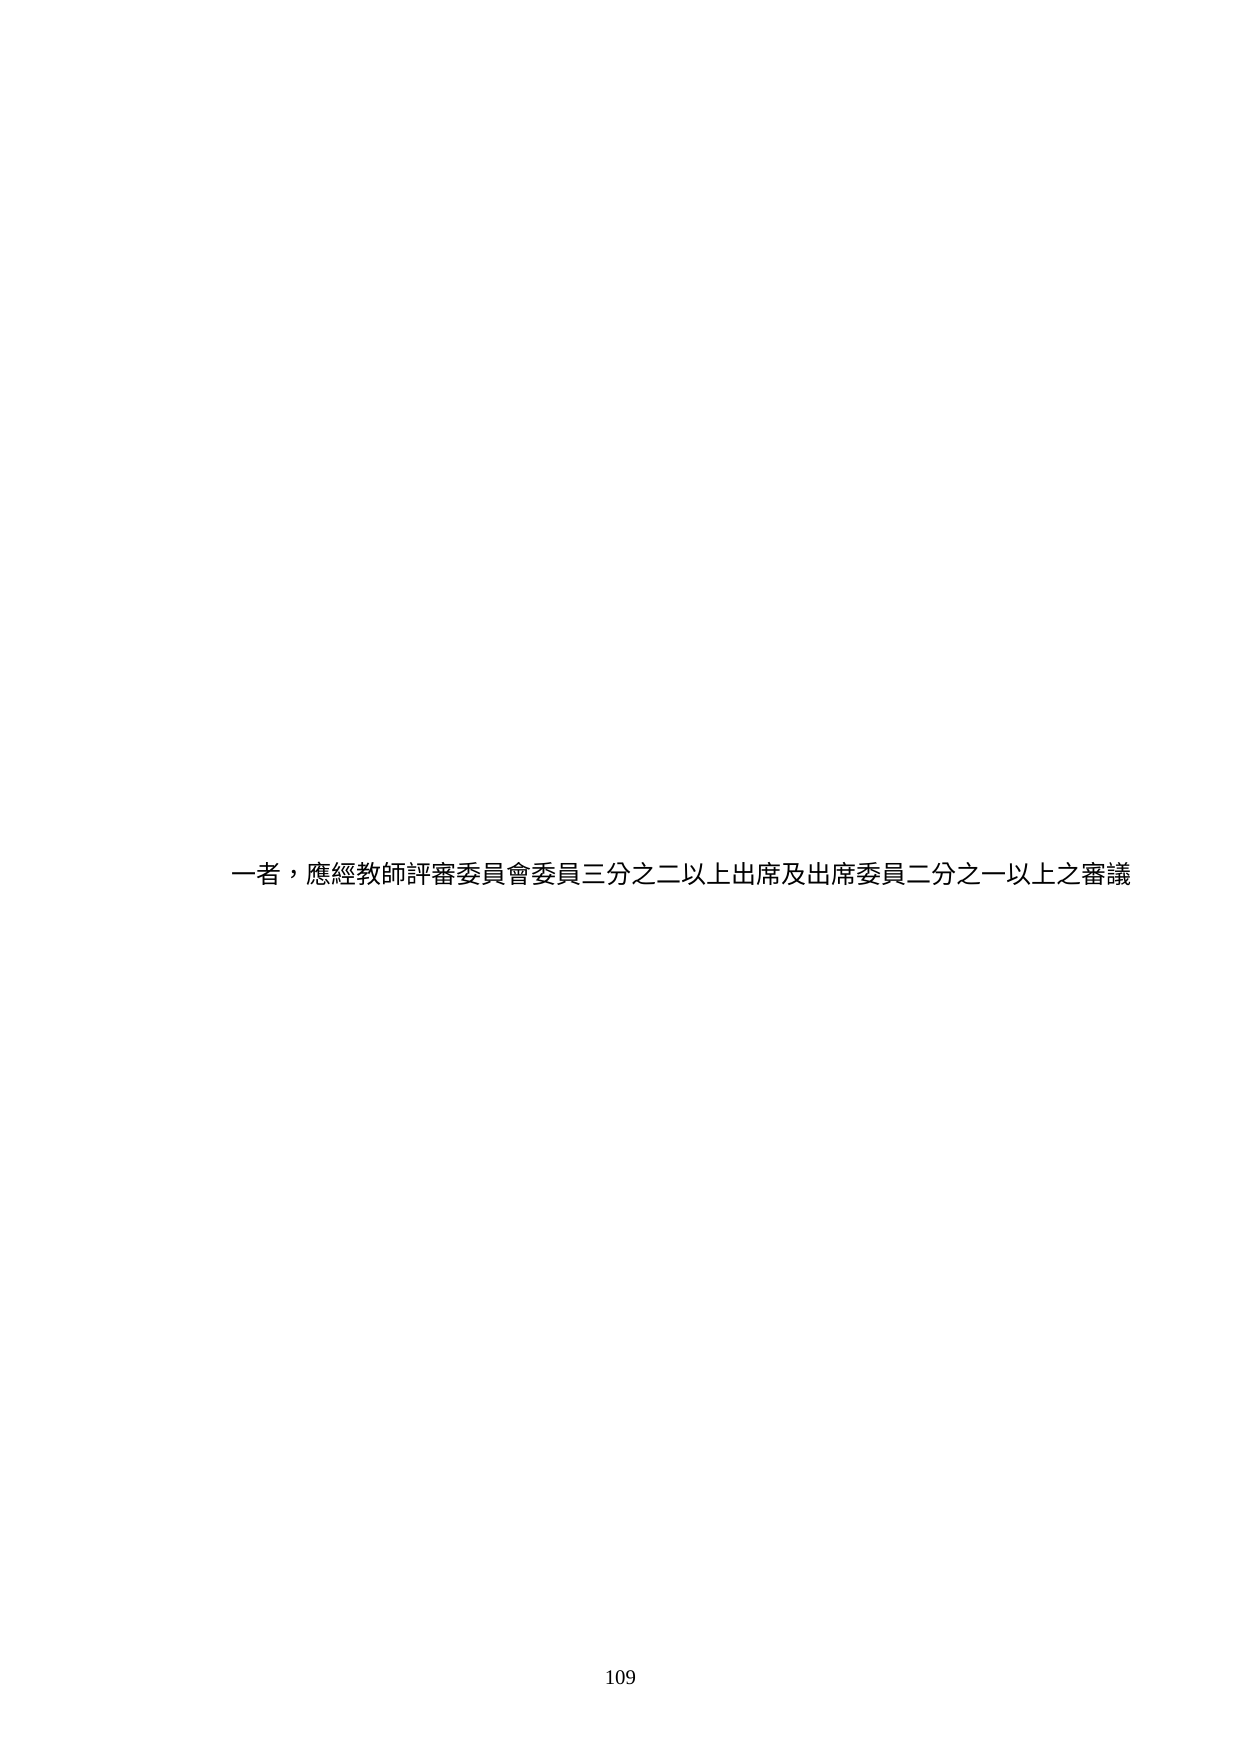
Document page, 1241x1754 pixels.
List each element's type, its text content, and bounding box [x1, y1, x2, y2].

text 一者，應經教師評審委員會委員三分之二以上出席及出席委員二分之一以上之審議 [231, 831, 1134, 893]
